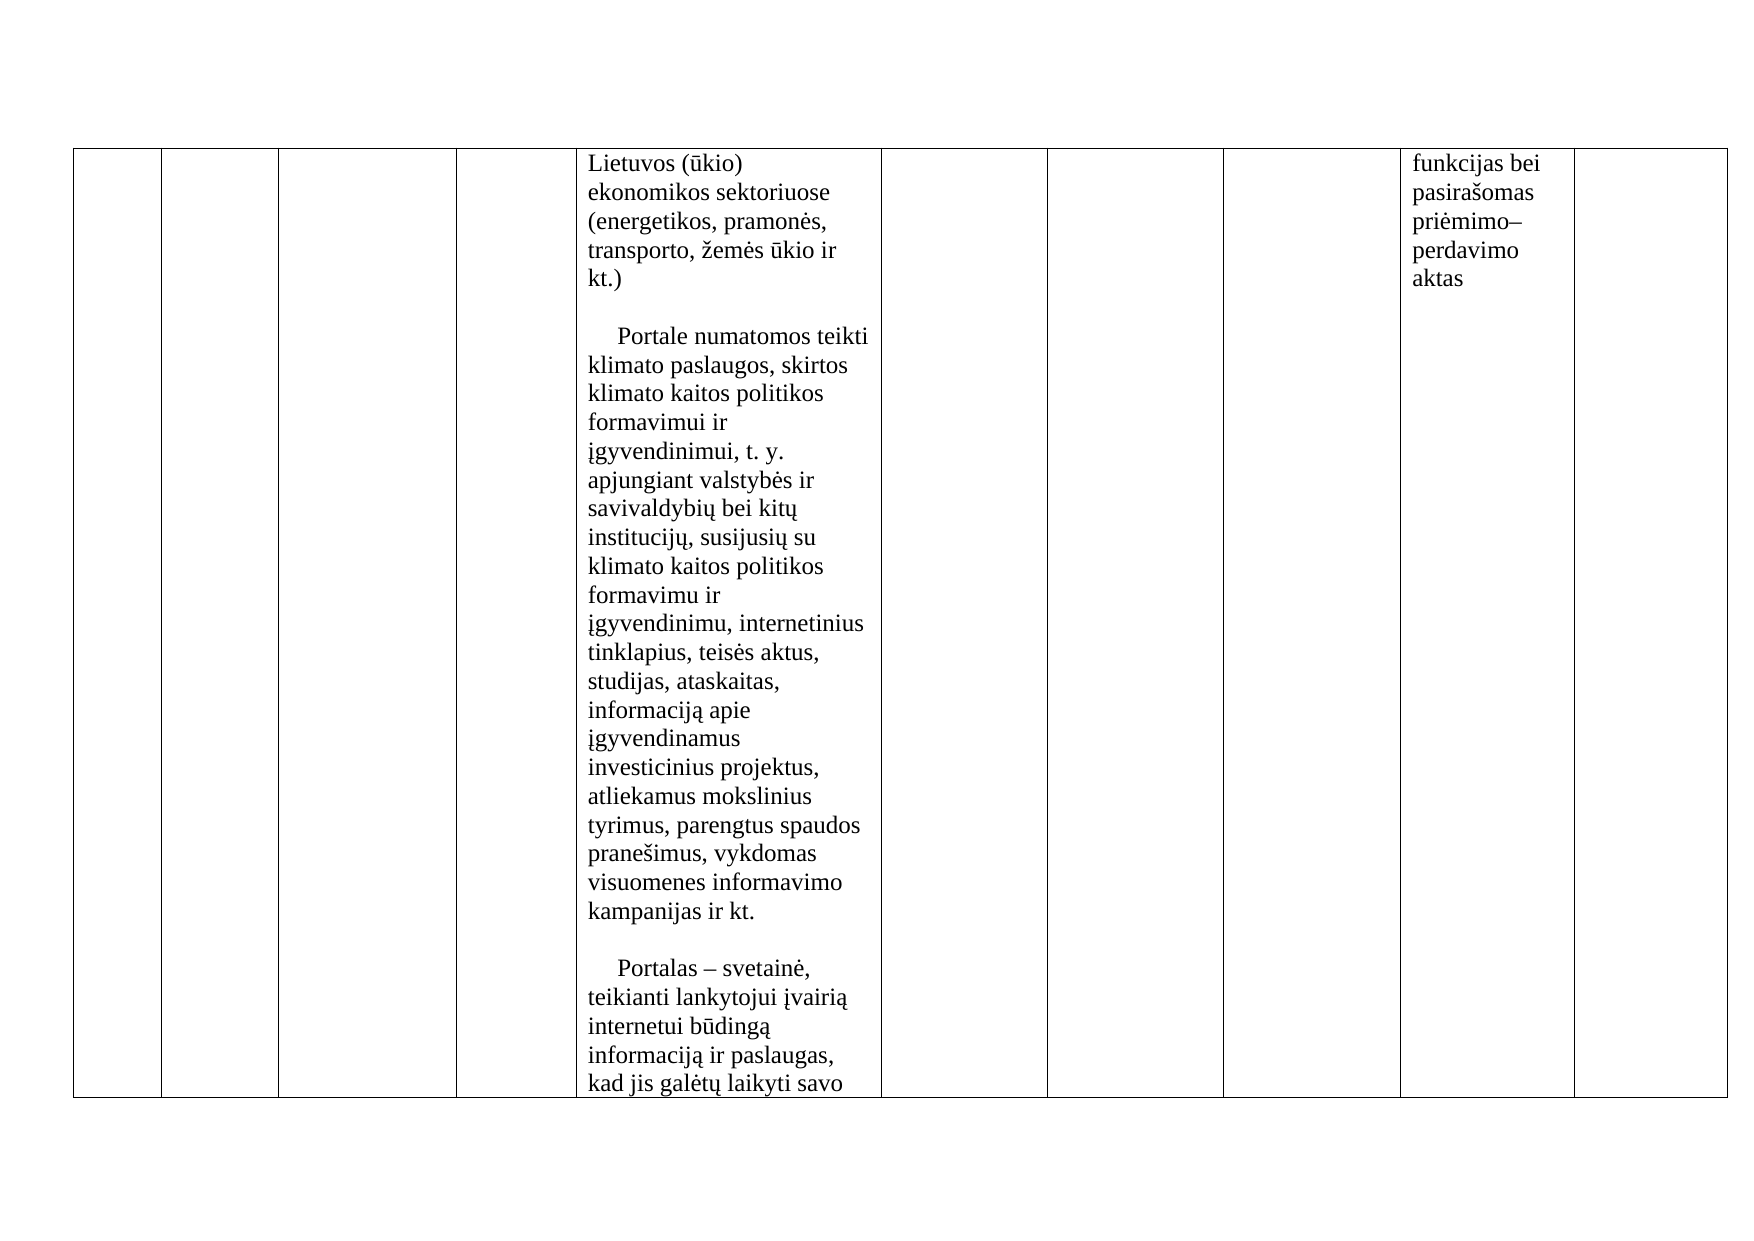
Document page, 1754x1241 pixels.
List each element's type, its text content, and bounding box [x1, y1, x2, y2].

table_cell [1048, 149, 1223, 1097]
table_cell [1224, 149, 1400, 1097]
table_cell [457, 149, 576, 1097]
table_cell [1575, 149, 1727, 1097]
table_cell [882, 149, 1047, 1097]
table_cell Lietuvos (ūkio) ekonomikos sektoriuose (energetikos, pramonės, transporto, žemės ūkio ir kt.) Portale numatomos teikti klimato paslaugos, skirtos klimato kaitos politikos formavimui ir įgyvendinimui, t. y. apjungiant valstybės ir savivaldybių bei kitų institucijų, susijusių su klimato kaitos politikos formavimu ir įgyvendinimu, internetinius tinklapius, teisės aktus, studijas, ataskaitas, informaciją apie įgyvendinamus investicinius projektus, atliekamus mokslinius tyrimus, parengtus spaudos pranešimus, vykdomas visuomenes informavimo kampanijas ir kt. Portalas – svetainė, teikianti lankytojui įvairią internetui būdingą informaciją ir paslaugas, kad jis galėtų laikyti savo [577, 149, 881, 1097]
table_cell [74, 149, 161, 1097]
table_cell [279, 149, 456, 1097]
table_cell funkcijas bei pasirašomas priėmimo– perdavimo aktas [1401, 149, 1574, 1097]
table_cell [162, 149, 278, 1097]
